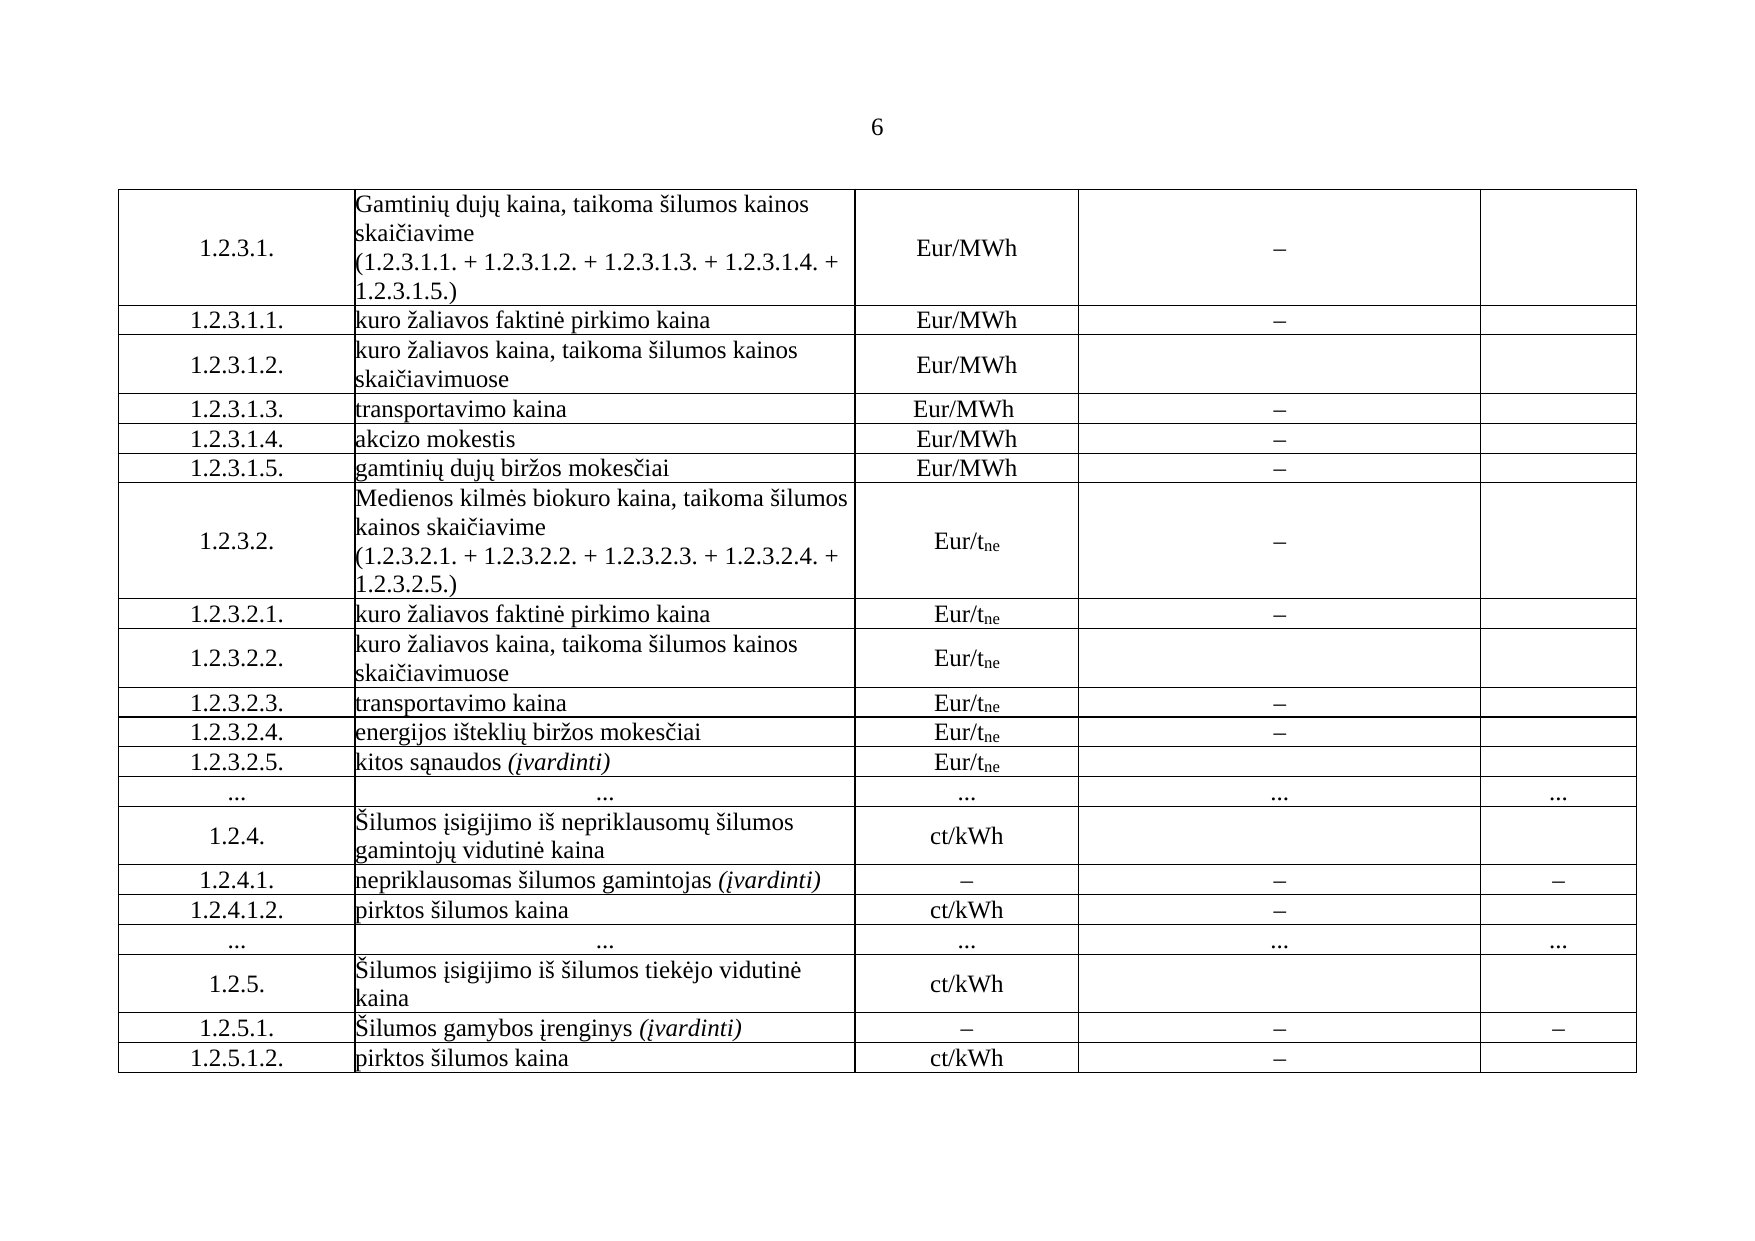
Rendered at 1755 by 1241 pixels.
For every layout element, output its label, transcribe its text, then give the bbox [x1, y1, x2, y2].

table_cell Eur/tne [856, 599, 1078, 628]
table_cell 1.2.3.2.3. [119, 688, 354, 716]
table_cell – [1079, 424, 1480, 452]
table_cell [1481, 718, 1636, 746]
table_cell transportavimo kaina [356, 394, 854, 423]
table_cell – [1079, 394, 1480, 423]
table_cell kuro žaliavos faktinė pirkimo kaina [356, 306, 854, 334]
table_cell Šilumos įsigijimo iš nepriklausomų šilumos gamintojų vidutinė kaina [356, 807, 854, 864]
table_cell [1481, 599, 1636, 628]
table_cell 1.2.3.2.4. [119, 718, 354, 746]
table_cell [1481, 629, 1636, 687]
table_cell Eur/tne [856, 483, 1078, 598]
table_cell 1.2.3.1. [119, 190, 354, 304]
table_cell [1481, 454, 1636, 482]
table_cell [1481, 955, 1636, 1012]
table_cell Eur/MWh [856, 394, 1078, 423]
table_cell [1481, 747, 1636, 776]
table_cell [1481, 190, 1636, 304]
table_cell [1481, 306, 1636, 334]
table_cell Eur/tne [856, 718, 1078, 746]
table_cell [1481, 424, 1636, 452]
table_cell 1.2.5.1. [119, 1013, 354, 1042]
table_cell 1.2.5.1.2. [119, 1043, 354, 1072]
table_cell ... [119, 925, 354, 954]
table_cell – [856, 865, 1078, 894]
table_cell Eur/tne [856, 747, 1078, 776]
table_cell 1.2.4.1. [119, 865, 354, 894]
table_cell akcizo mokestis [356, 424, 854, 452]
table_cell Eur/tne [856, 629, 1078, 687]
table_cell kuro žaliavos kaina, taikoma šilumos kainos skaičiavimuose [356, 629, 854, 687]
table_cell 1.2.4.1.2. [119, 895, 354, 924]
table_cell – [1079, 1013, 1480, 1042]
table_cell ... [1079, 777, 1480, 806]
table_cell – [1481, 865, 1636, 894]
table_cell ct/kWh [856, 1043, 1078, 1072]
table_cell ... [356, 777, 854, 806]
table_cell 1.2.3.2.2. [119, 629, 354, 687]
table_cell 1.2.4. [119, 807, 354, 864]
table_cell kitos sąnaudos (įvardinti) [356, 747, 854, 776]
table_cell gamtinių dujų biržos mokesčiai [356, 454, 854, 482]
table_cell [1079, 747, 1480, 776]
table_cell [1481, 807, 1636, 864]
table_cell pirktos šilumos kaina [356, 895, 854, 924]
table_cell ... [356, 925, 854, 954]
table_cell Eur/MWh [856, 454, 1078, 482]
table_cell – [1079, 306, 1480, 334]
table_cell ... [856, 777, 1078, 806]
table_cell [1481, 688, 1636, 716]
table_cell Eur/MWh [856, 424, 1078, 452]
table_cell 1.2.3.2. [119, 483, 354, 598]
table_cell ... [856, 925, 1078, 954]
table_cell [1079, 955, 1480, 1012]
table_cell 1.2.3.2.5. [119, 747, 354, 776]
table_cell 1.2.5. [119, 955, 354, 1012]
table_cell energijos išteklių biržos mokesčiai [356, 718, 854, 746]
table_cell Eur/MWh [856, 335, 1078, 393]
table_cell Medienos kilmės biokuro kaina, taikoma šilumos kainos skaičiavime (1.2.3.2.1. + 1.2.3.2.2. + 1.2.3.2.3. + 1.2.3.2.4. + 1.2.3.2.5.) [356, 483, 854, 598]
table_cell 1.2.3.1.1. [119, 306, 354, 334]
table_cell – [1079, 865, 1480, 894]
table_cell [1481, 335, 1636, 393]
table_cell 1.2.3.1.2. [119, 335, 354, 393]
table_cell Šilumos įsigijimo iš šilumos tiekėjo vidutinė kaina [356, 955, 854, 1012]
table_cell ct/kWh [856, 807, 1078, 864]
table_cell – [1079, 190, 1480, 304]
table_cell [1079, 807, 1480, 864]
table_cell kuro žaliavos kaina, taikoma šilumos kainos skaičiavimuose [356, 335, 854, 393]
table_cell – [1079, 688, 1480, 716]
table_cell Eur/MWh [856, 190, 1078, 304]
table_cell ct/kWh [856, 955, 1078, 1012]
table_cell Eur/MWh [856, 306, 1078, 334]
table_cell Gamtinių dujų kaina, taikoma šilumos kainos skaičiavime (1.2.3.1.1. + 1.2.3.1.2. + 1.2.3.1.3. + 1.2.3.1.4. + 1.2.3.1.5.) [356, 190, 854, 304]
table_cell [1481, 895, 1636, 924]
table_cell ... [1079, 925, 1480, 954]
table_cell [1481, 483, 1636, 598]
table_cell [1481, 1043, 1636, 1072]
table_cell Eur/tne [856, 688, 1078, 716]
table_cell 1.2.3.1.3. [119, 394, 354, 423]
table_cell – [1079, 1043, 1480, 1072]
table_cell – [1079, 454, 1480, 482]
table_cell ... [1481, 777, 1636, 806]
table_cell nepriklausomas šilumos gamintojas (įvardinti) [356, 865, 854, 894]
table_cell – [1481, 1013, 1636, 1042]
table_cell – [1079, 895, 1480, 924]
table_cell 1.2.3.2.1. [119, 599, 354, 628]
table_cell ct/kWh [856, 895, 1078, 924]
table_cell – [1079, 718, 1480, 746]
table_cell – [1079, 599, 1480, 628]
table_cell [1079, 335, 1480, 393]
table_cell ... [1481, 925, 1636, 954]
table_cell – [856, 1013, 1078, 1042]
table_cell kuro žaliavos faktinė pirkimo kaina [356, 599, 854, 628]
table_cell 1.2.3.1.5. [119, 454, 354, 482]
table_cell ... [119, 777, 354, 806]
table_cell 1.2.3.1.4. [119, 424, 354, 452]
table_cell [1481, 394, 1636, 423]
table_cell Šilumos gamybos įrenginys (įvardinti) [356, 1013, 854, 1042]
table_cell [1079, 629, 1480, 687]
table_cell – [1079, 483, 1480, 598]
table_cell pirktos šilumos kaina [356, 1043, 854, 1072]
table_cell transportavimo kaina [356, 688, 854, 716]
